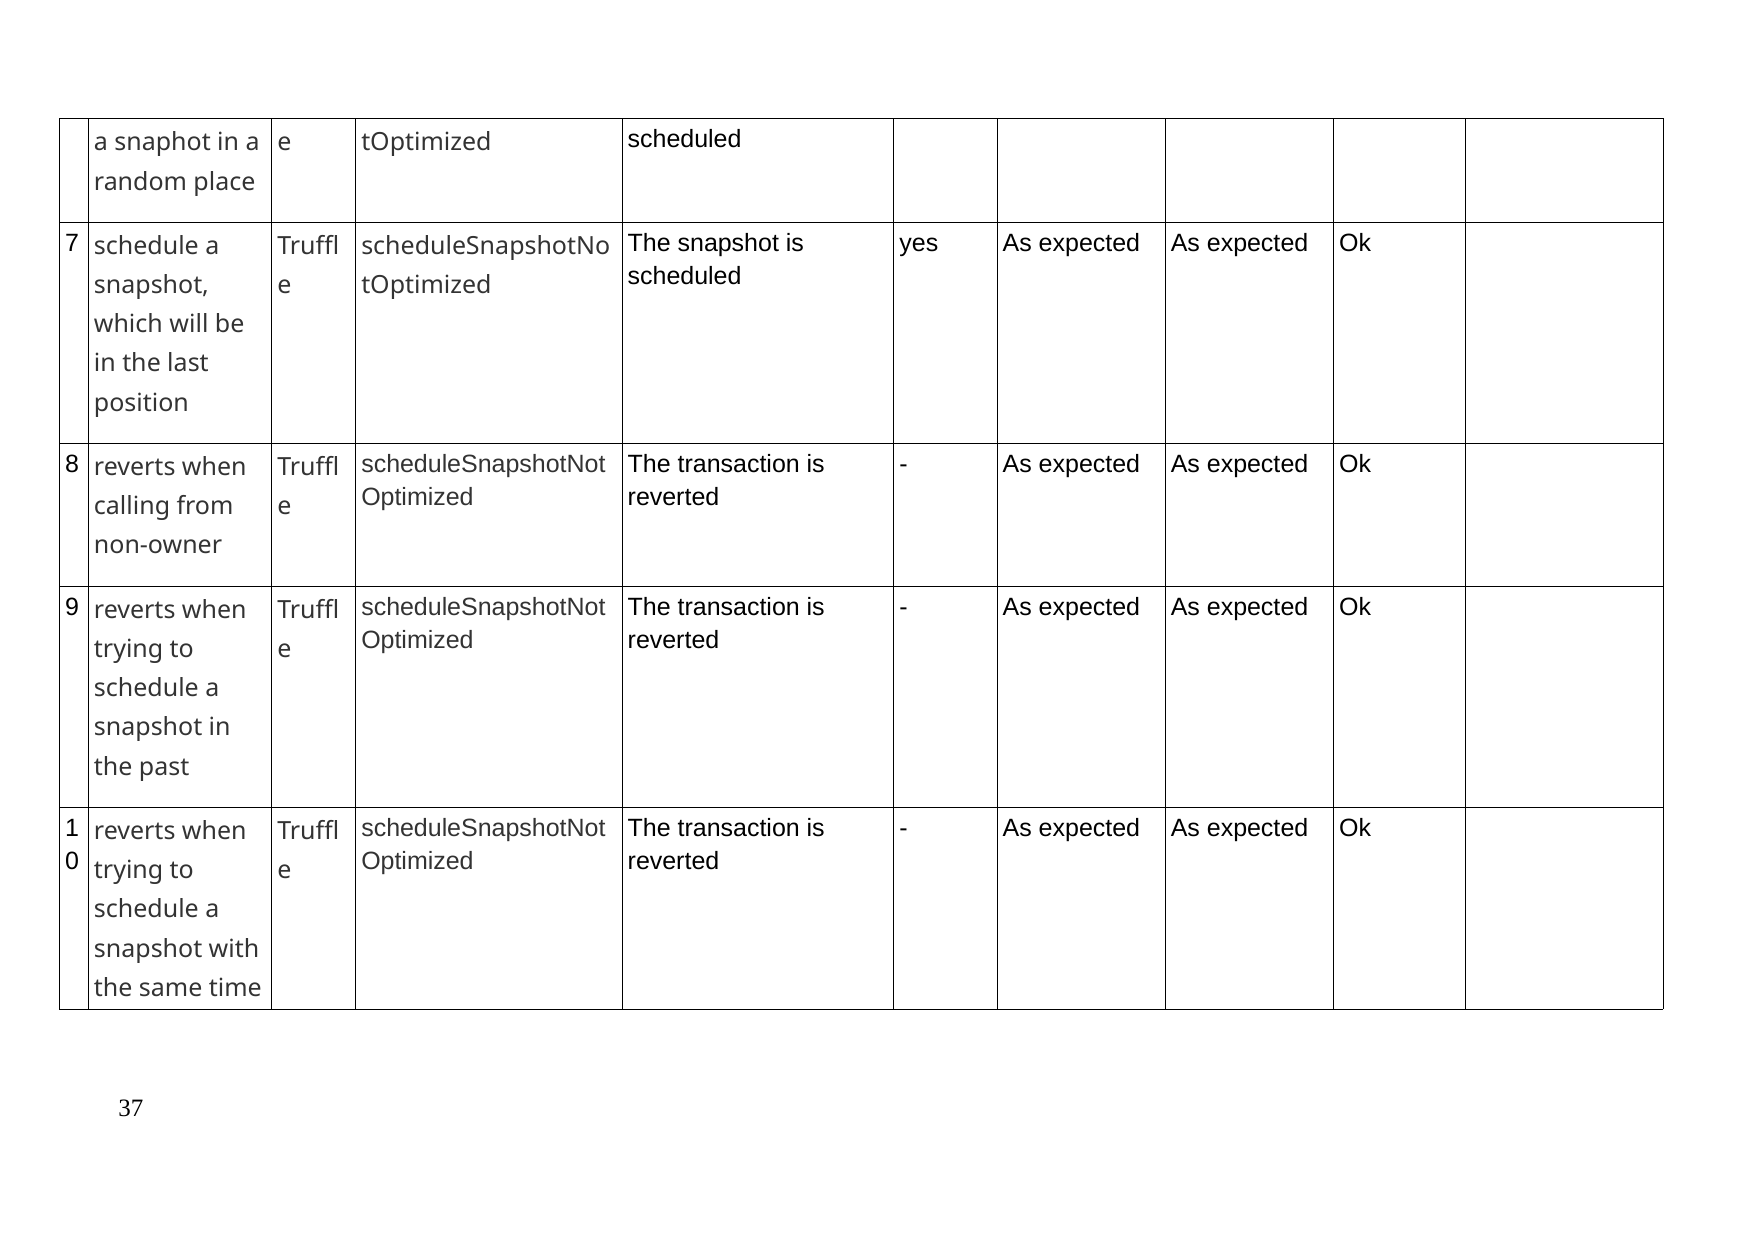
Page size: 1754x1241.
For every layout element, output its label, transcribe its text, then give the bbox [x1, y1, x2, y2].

table_cell [1166, 119, 1333, 222]
table_cell schedule a snapshot, which will be in the last position [89, 223, 271, 443]
table_cell [1334, 119, 1465, 222]
table_cell 7 [60, 223, 88, 443]
table_cell [998, 119, 1165, 222]
table_cell Ok [1334, 587, 1465, 807]
table_cell [1466, 444, 1663, 586]
table_cell [60, 119, 88, 222]
table_cell [1466, 808, 1663, 1009]
table_cell As expected [1166, 444, 1333, 586]
table_cell yes [894, 223, 997, 443]
table_cell Truffle [272, 444, 355, 586]
table_cell tOptimized [356, 119, 622, 222]
table_cell As expected [1166, 808, 1333, 1009]
table_cell As expected [1166, 587, 1333, 807]
table_cell Truffle [272, 223, 355, 443]
table_cell [1466, 587, 1663, 807]
table_cell The snapshot is scheduled [623, 223, 893, 443]
table_cell scheduled [623, 119, 893, 222]
table_cell The transaction is reverted [623, 808, 893, 1009]
table_cell [1466, 223, 1663, 443]
table_cell Truffle [272, 587, 355, 807]
table_cell 8 [60, 444, 88, 586]
table_cell scheduleSnapshotNotOptimized [356, 444, 622, 586]
table_cell The transaction is reverted [623, 587, 893, 807]
table_cell The transaction is reverted [623, 444, 893, 586]
table_cell a snaphot in a random place [89, 119, 271, 222]
table_cell Truffle [272, 808, 355, 1009]
table_cell As expected [998, 444, 1165, 586]
table_cell scheduleSnapshotNotOptimized [356, 223, 622, 443]
table_cell As expected [998, 808, 1165, 1009]
table_cell reverts when calling from non-owner [89, 444, 271, 586]
table_cell - [894, 444, 997, 586]
table_cell As expected [998, 587, 1165, 807]
table_cell 10 [60, 808, 88, 1009]
table_cell Ok [1334, 444, 1465, 586]
table_cell As expected [998, 223, 1165, 443]
table_cell As expected [1166, 223, 1333, 443]
table_cell scheduleSnapshotNotOptimized [356, 808, 622, 1009]
table_cell [1466, 119, 1663, 222]
table_cell - [894, 587, 997, 807]
table_cell - [894, 808, 997, 1009]
table_cell scheduleSnapshotNotOptimized [356, 587, 622, 807]
table_cell Ok [1334, 223, 1465, 443]
table_cell reverts when trying to schedule a snapshot with the same time [89, 808, 271, 1009]
table_cell e [272, 119, 355, 222]
table_cell reverts when trying to schedule a snapshot in the past [89, 587, 271, 807]
table_cell Ok [1334, 808, 1465, 1009]
table_cell [894, 119, 997, 222]
table_cell 9 [60, 587, 88, 807]
